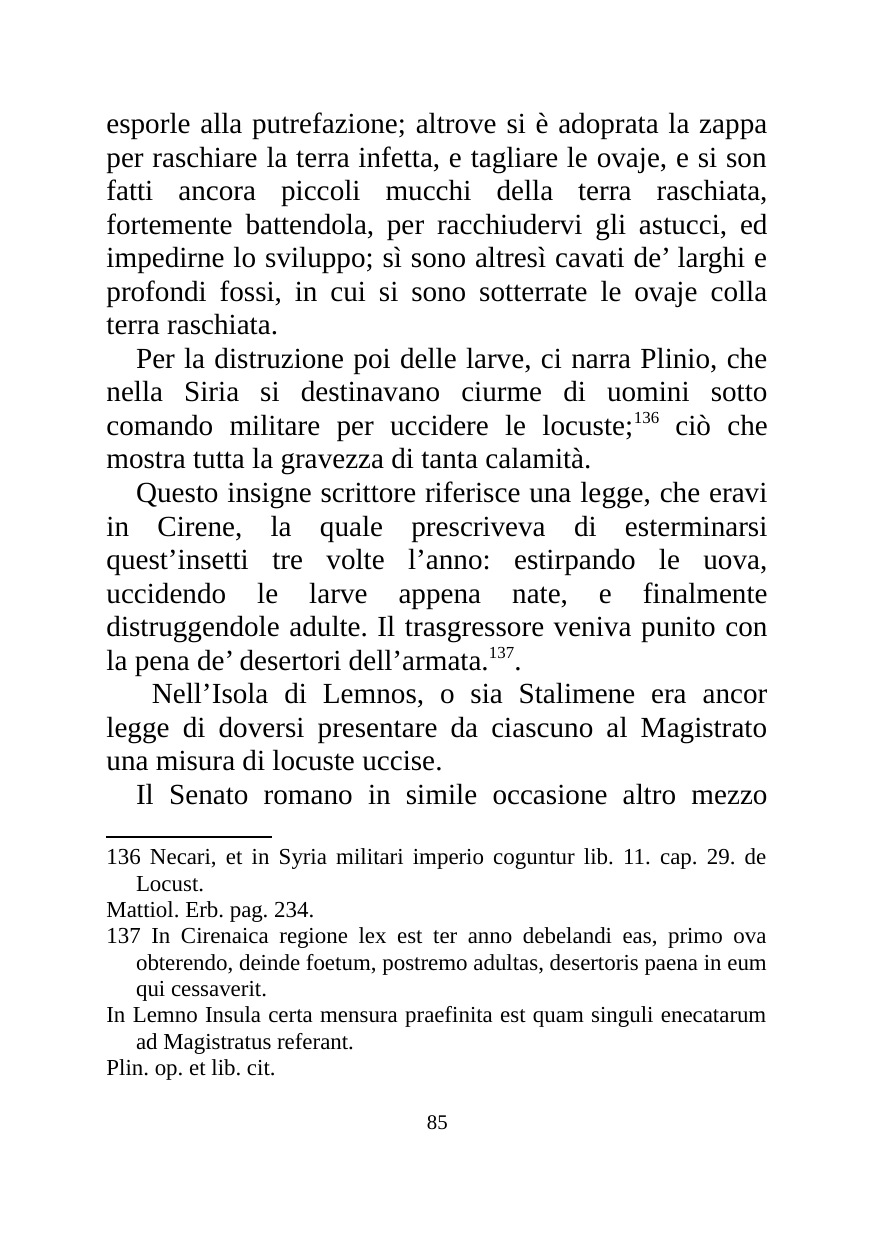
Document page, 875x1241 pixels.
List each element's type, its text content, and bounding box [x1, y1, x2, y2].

text Per la distruzione poi delle larve, ci narra Plinio, che nella Siria si destinavano ciurme di uomini sotto comando militare per uccidere le locuste; ciò che mostra tutta la gravezza di tanta calamità. [106, 341, 768, 475]
text Necari, et in Syria militari imperio coguntur lib. 11. cap. 29. de Locust. [106, 843, 768, 896]
text Mattiol. Erb. pag. 234. [106, 896, 768, 922]
text Il Senato romano in simile occasione altro mezzo [106, 777, 768, 811]
text esporle alla putrefazione; altrove si è adoprata la zappa per raschiare la terra infetta, e tagliare le ovaje, e si son fatti ancora piccoli mucchi della terra raschiata, fortemente battendola, per racchiudervi gli astucci, ed impedirne lo sviluppo; sì sono altresì cavati de’ larghi e profondi fossi, in cui si sono sotterrate le ovaje colla terra raschiata. [106, 106, 768, 341]
text In Cirenaica regione lex est ter anno debelandi eas, primo ova obterendo, deinde foetum, postremo adultas, desertoris paena in eum qui cessaverit. [106, 922, 768, 1001]
text Nell’Isola di Lemnos, o sia Stalimene era ancor legge di doversi presentare da ciascuno al Magistrato una misura di locuste uccise. [106, 676, 768, 777]
text Plin. op. et lib. cit. [106, 1054, 768, 1080]
text In Lemno Insula certa mensura praefinita est quam singuli enecatarum ad Magistratus referant. [106, 1001, 768, 1054]
text Questo insigne scrittore riferisce una legge, che eravi in Cirene, la quale prescriveva di esterminarsi quest’insetti tre volte l’anno: estirpando le uova, uccidendo le larve appena nate, e finalmente distruggendole adulte. Il trasgressore veniva punito con la pena de’ desertori dell’armata.. [106, 475, 768, 676]
